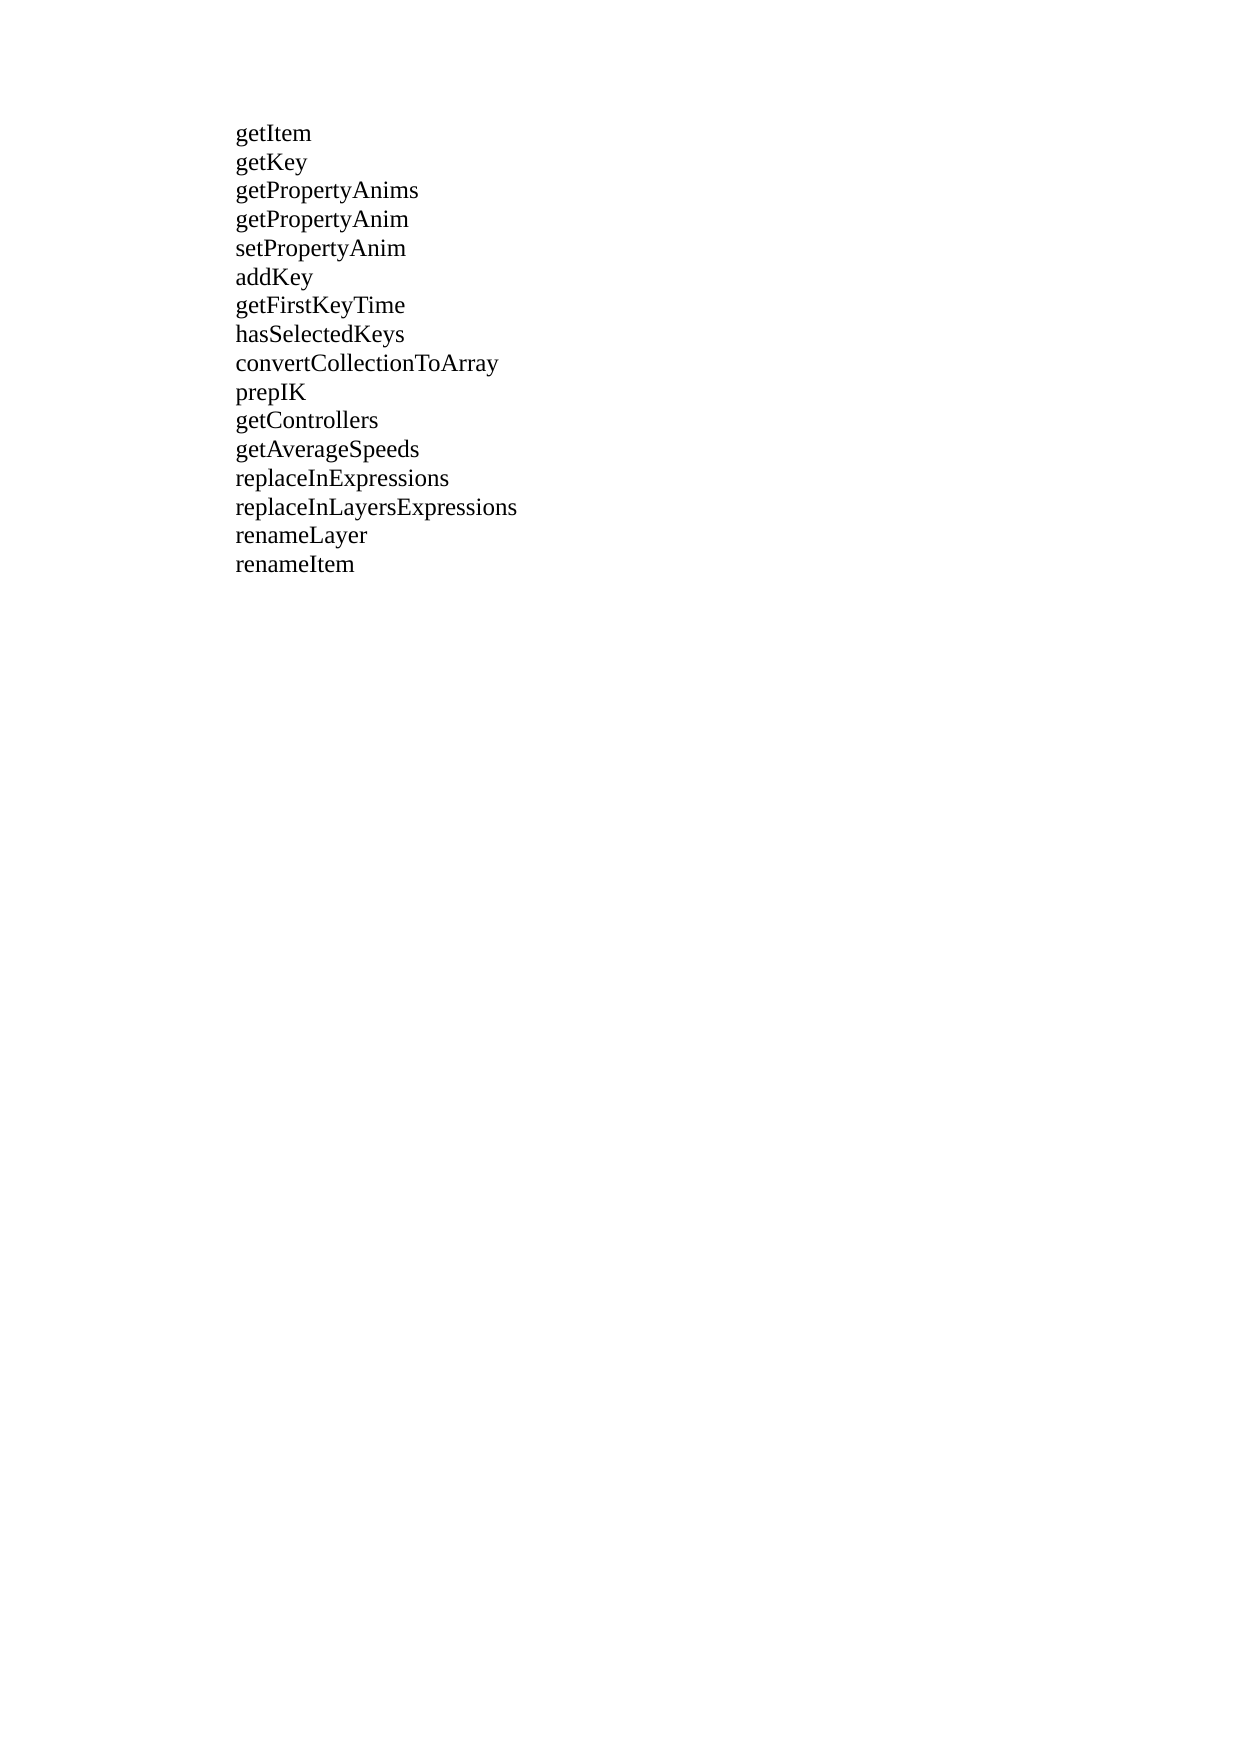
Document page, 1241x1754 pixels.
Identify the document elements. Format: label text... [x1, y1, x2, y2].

text getPropertyAnims [118, 176, 1122, 204]
text getPropertyAnim [118, 204, 1122, 233]
text setPropertyAnim [118, 233, 1122, 262]
text replaceInLayersExpressions [118, 492, 1122, 521]
text getControllers [118, 406, 1122, 434]
text replaceInExpressions [118, 463, 1122, 492]
text renameLayer [118, 521, 1122, 549]
text addKey [118, 262, 1122, 291]
text hasSelectedKeys [118, 319, 1122, 348]
text prepIK [118, 377, 1122, 406]
text getKey [118, 147, 1122, 176]
text convertCollectionToArray [118, 348, 1122, 377]
text getItem [118, 118, 1122, 147]
text renameItem [118, 549, 1122, 578]
text getAverageSpeeds [118, 434, 1122, 463]
text getFirstKeyTime [118, 291, 1122, 319]
